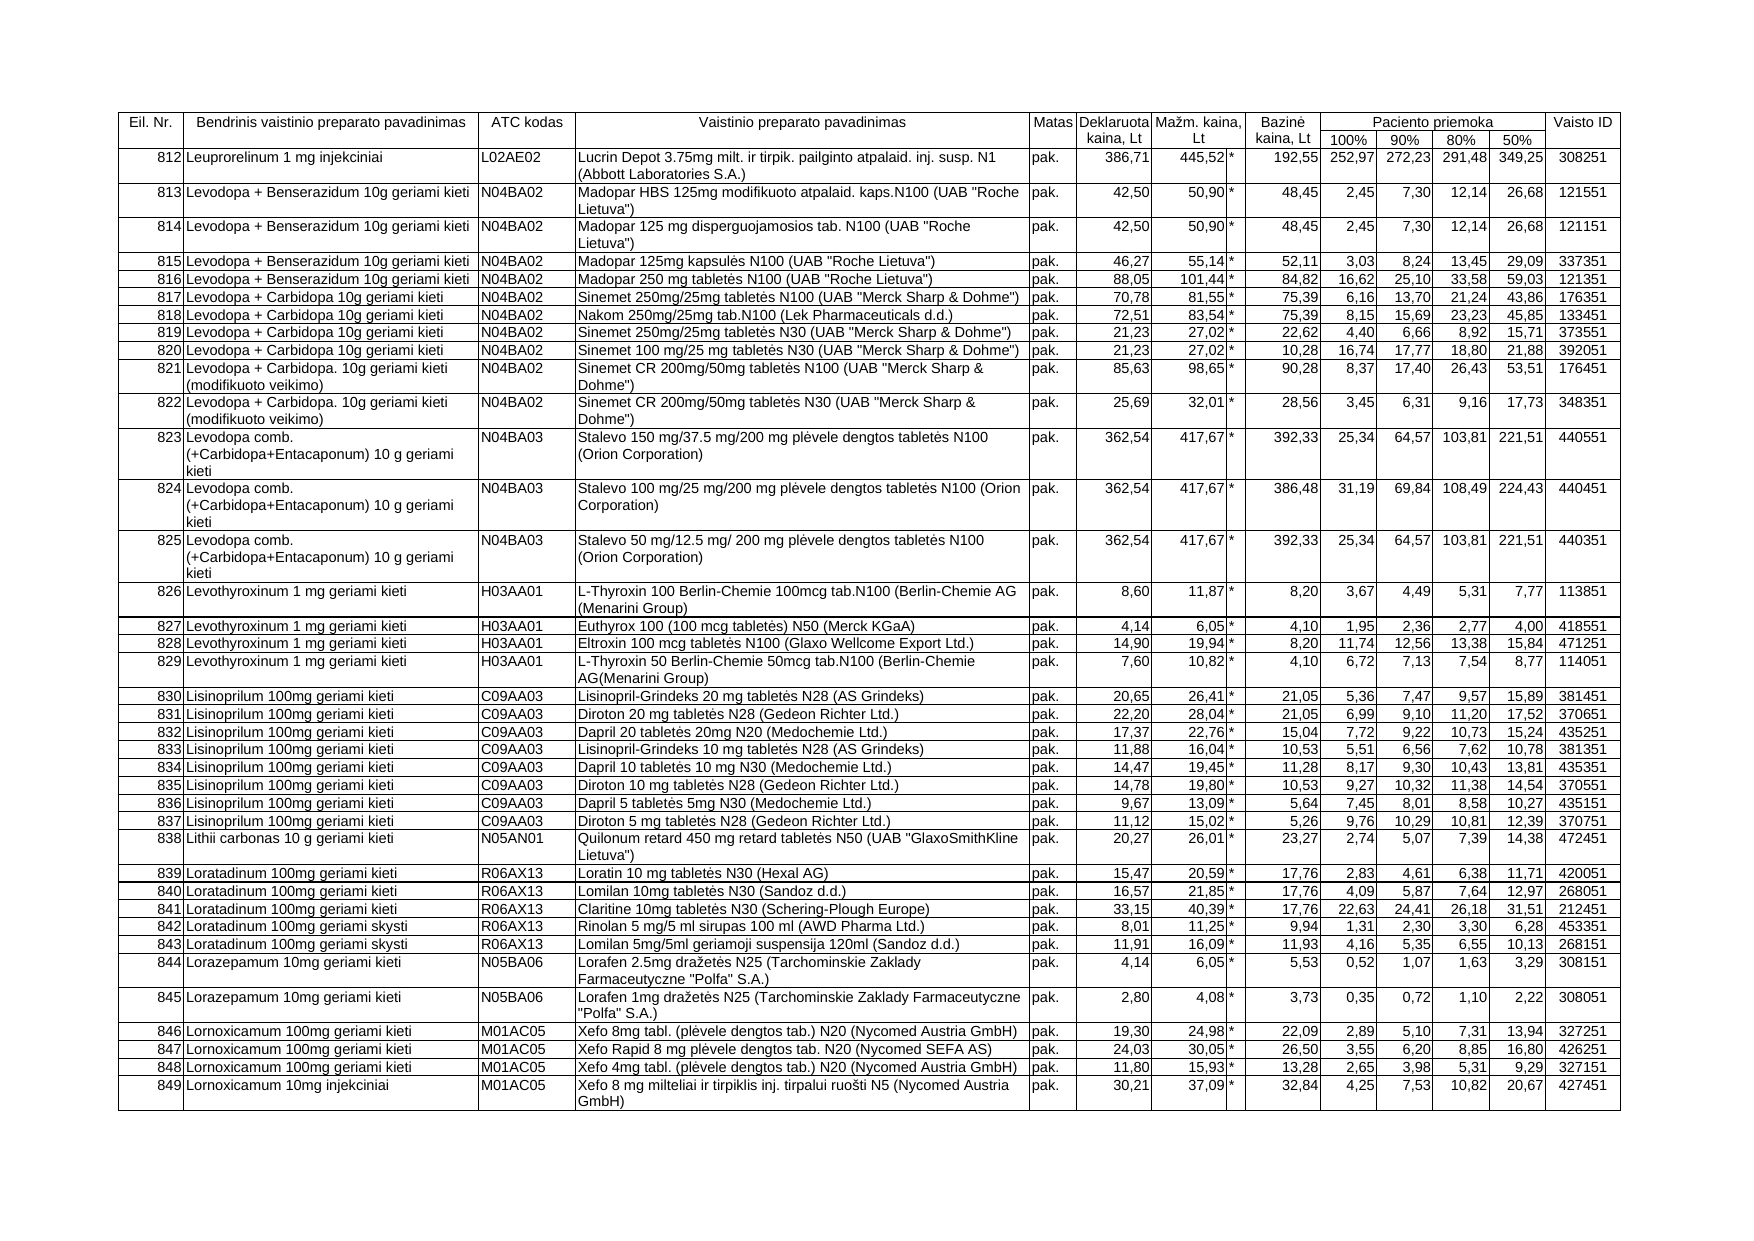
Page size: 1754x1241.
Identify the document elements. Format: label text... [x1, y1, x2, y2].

table_cell * [1227, 184, 1245, 217]
table_cell 16,04 [1152, 741, 1226, 758]
table_cell L-Thyroxin 100 Berlin-Chemie 100mcg tab.N100 (Berlin-Chemie AG (Menarini Group) [576, 583, 1029, 616]
table_cell 435351 [1546, 759, 1620, 776]
table_cell 4,14 [1077, 954, 1151, 987]
table_cell 4,40 [1321, 324, 1376, 341]
table_cell 15,02 [1152, 812, 1226, 829]
table_cell 817 [119, 288, 183, 305]
table_cell 834 [119, 759, 183, 776]
table_cell 5,31 [1433, 583, 1489, 616]
table_cell 3,67 [1321, 583, 1376, 616]
table_cell 26,68 [1490, 184, 1545, 217]
table_cell Lorafen 1mg dražetės N25 (Tarchominskie Zaklady Farmaceutyczne "Polfa" S.A.) [576, 988, 1029, 1022]
table_cell * [1227, 795, 1245, 811]
table_cell 5,10 [1377, 1023, 1432, 1040]
table_cell * [1227, 324, 1245, 341]
table_cell 440551 [1546, 429, 1620, 479]
table_cell 11,28 [1246, 759, 1320, 776]
table_cell 816 [119, 271, 183, 287]
table_cell N04BA02 [479, 184, 575, 217]
table_cell * [1227, 705, 1245, 722]
table_cell 72,51 [1077, 306, 1151, 323]
table_cell 4,08 [1152, 988, 1226, 1022]
table_cell 8,37 [1321, 360, 1376, 393]
table_cell pak. [1030, 360, 1076, 393]
table_cell * [1227, 883, 1245, 899]
table_cell * [1227, 1059, 1245, 1075]
table_cell 7,53 [1377, 1076, 1432, 1110]
table_cell 33,58 [1433, 271, 1489, 287]
table_cell * [1227, 360, 1245, 393]
table_cell R06AX13 [479, 936, 575, 953]
table_cell 272,23 [1377, 149, 1432, 182]
table_cell Lornoxicamum 100mg geriami kieti [184, 1059, 478, 1075]
table_cell Levodopa comb.(+Carbidopa+Entacaponum) 10 g geriami kieti [184, 480, 478, 530]
table_cell * [1227, 531, 1245, 582]
table_cell pak. [1030, 795, 1076, 811]
table_cell N05AN01 [479, 830, 575, 864]
table_cell 813 [119, 184, 183, 217]
table_cell 7,39 [1433, 830, 1489, 864]
table_cell 5,64 [1246, 795, 1320, 811]
table_cell 9,27 [1321, 777, 1376, 793]
table_cell 291,48 [1433, 149, 1489, 182]
table_cell 22,20 [1077, 705, 1151, 722]
table_cell Madopar 125mg kapsulės N100 (UAB "Roche Lietuva") [576, 253, 1029, 269]
table_cell 121551 [1546, 184, 1620, 217]
table_cell 268051 [1546, 883, 1620, 899]
table_cell pak. [1030, 583, 1076, 616]
table_cell Lorazepamum 10mg geriami kieti [184, 954, 478, 987]
table_cell pak. [1030, 394, 1076, 428]
table_cell C09AA03 [479, 759, 575, 776]
table_cell 1,07 [1377, 954, 1432, 987]
table_cell * [1227, 830, 1245, 864]
table_cell 24,03 [1077, 1041, 1151, 1057]
table_cell pak. [1030, 618, 1076, 634]
table_cell Sinemet CR 200mg/50mg tabletės N100 (UAB "Merck Sharp & Dohme") [576, 360, 1029, 393]
table_cell 268151 [1546, 936, 1620, 953]
table_cell 337351 [1546, 253, 1620, 269]
table_cell 440451 [1546, 480, 1620, 530]
table_cell 10,28 [1246, 342, 1320, 358]
table_cell 23,23 [1433, 306, 1489, 323]
table_cell Lisinoprilum 100mg geriami kieti [184, 688, 478, 704]
table_cell * [1227, 288, 1245, 305]
table_cell 26,50 [1246, 1041, 1320, 1057]
table_cell 4,16 [1321, 936, 1376, 953]
table_cell 64,57 [1377, 429, 1432, 479]
table_cell Nakom 250mg/25mg tab.N100 (Lek Pharmaceuticals d.d.) [576, 306, 1029, 323]
table_cell Lornoxicamum 100mg geriami kieti [184, 1023, 478, 1040]
table_cell 113851 [1546, 583, 1620, 616]
table_cell 327251 [1546, 1023, 1620, 1040]
table_cell 8,24 [1377, 253, 1432, 269]
table_cell 26,41 [1152, 688, 1226, 704]
table_cell 53,51 [1490, 360, 1545, 393]
table_cell 33,15 [1077, 900, 1151, 917]
table_cell Lorafen 2.5mg dražetės N25 (Tarchominskie Zaklady Farmaceutyczne "Polfa" S.A.) [576, 954, 1029, 987]
table_cell 417,67 [1152, 429, 1226, 479]
table_cell 11,12 [1077, 812, 1151, 829]
table_cell Xefo 8mg tabl. (plėvele dengtos tab.) N20 (Nycomed Austria GmbH) [576, 1023, 1029, 1040]
table_cell 81,55 [1152, 288, 1226, 305]
table_cell pak. [1030, 271, 1076, 287]
table_cell Lorazepamum 10mg geriami kieti [184, 988, 478, 1022]
table_cell 839 [119, 865, 183, 881]
table_cell 8,60 [1077, 583, 1151, 616]
table_cell 845 [119, 988, 183, 1022]
table_cell 15,04 [1246, 723, 1320, 740]
table_cell Levothyroxinum 1 mg geriami kieti [184, 583, 478, 616]
table_cell 6,38 [1433, 865, 1489, 881]
table_cell 453351 [1546, 918, 1620, 935]
table_cell pak. [1030, 705, 1076, 722]
table_cell pak. [1030, 635, 1076, 652]
table_cell 25,69 [1077, 394, 1151, 428]
table_cell 114051 [1546, 653, 1620, 687]
table_cell 176351 [1546, 288, 1620, 305]
table_cell 6,99 [1321, 705, 1376, 722]
table_header Deklaruota kaina, Lt [1077, 113, 1151, 148]
table_cell 2,77 [1433, 618, 1489, 634]
table_cell 11,20 [1433, 705, 1489, 722]
table_cell 64,57 [1377, 531, 1432, 582]
table_cell 14,78 [1077, 777, 1151, 793]
table_cell 1,10 [1433, 988, 1489, 1022]
table_cell 52,11 [1246, 253, 1320, 269]
table_cell Lisinopril-Grindeks 20 mg tabletės N28 (AS Grindeks) [576, 688, 1029, 704]
table_cell H03AA01 [479, 653, 575, 687]
table_cell C09AA03 [479, 723, 575, 740]
table_cell 20,27 [1077, 830, 1151, 864]
table_cell 3,45 [1321, 394, 1376, 428]
table_cell Levodopa + Carbidopa. 10g geriami kieti (modifikuoto veikimo) [184, 394, 478, 428]
table_cell 5,53 [1246, 954, 1320, 987]
table_cell 21,24 [1433, 288, 1489, 305]
table_cell 9,29 [1490, 1059, 1545, 1075]
table_cell 11,88 [1077, 741, 1151, 758]
table_cell pak. [1030, 288, 1076, 305]
table_cell 847 [119, 1041, 183, 1057]
table_cell 19,94 [1152, 635, 1226, 652]
table_cell 6,56 [1377, 741, 1432, 758]
table_cell 6,72 [1321, 653, 1376, 687]
table_cell 26,18 [1433, 900, 1489, 917]
table_cell 15,47 [1077, 865, 1151, 881]
table_cell 824 [119, 480, 183, 530]
table_cell pak. [1030, 306, 1076, 323]
table_cell 103,81 [1433, 429, 1489, 479]
table_cell 28,04 [1152, 705, 1226, 722]
table_cell 0,35 [1321, 988, 1376, 1022]
table_cell Levodopa + Benserazidum 10g geriami kieti [184, 184, 478, 217]
table_cell 9,76 [1321, 812, 1376, 829]
table_header Bendrinis vaistinio preparato pavadinimas [184, 113, 478, 148]
table_cell Loratadinum 100mg geriami skysti [184, 918, 478, 935]
table_cell N04BA03 [479, 531, 575, 582]
table_cell 22,76 [1152, 723, 1226, 740]
table_cell * [1227, 149, 1245, 182]
table_cell C09AA03 [479, 688, 575, 704]
table_cell 8,20 [1246, 635, 1320, 652]
table_cell 21,05 [1246, 688, 1320, 704]
table_cell 381451 [1546, 688, 1620, 704]
table_cell 327151 [1546, 1059, 1620, 1075]
table_cell 70,78 [1077, 288, 1151, 305]
table_cell Madopar HBS 125mg modifikuoto atpalaid. kaps.N100 (UAB "Roche Lietuva") [576, 184, 1029, 217]
table_cell 2,30 [1377, 918, 1432, 935]
table_cell 16,74 [1321, 342, 1376, 358]
table_cell C09AA03 [479, 812, 575, 829]
table_cell 16,09 [1152, 936, 1226, 953]
table_cell N04BA02 [479, 360, 575, 393]
table_cell 426251 [1546, 1041, 1620, 1057]
table_cell 21,23 [1077, 324, 1151, 341]
table_cell Lisinoprilum 100mg geriami kieti [184, 812, 478, 829]
table_cell * [1227, 918, 1245, 935]
table_cell 16,62 [1321, 271, 1376, 287]
table_cell pak. [1030, 480, 1076, 530]
table_cell 435251 [1546, 723, 1620, 740]
table_cell 9,57 [1433, 688, 1489, 704]
table_cell 10,81 [1433, 812, 1489, 829]
table_cell Sinemet 250mg/25mg tabletės N100 (UAB "Merck Sharp & Dohme") [576, 288, 1029, 305]
table_cell 9,30 [1377, 759, 1432, 776]
table_cell 7,60 [1077, 653, 1151, 687]
table_cell 5,87 [1377, 883, 1432, 899]
table_cell 8,92 [1433, 324, 1489, 341]
table_cell 823 [119, 429, 183, 479]
table_cell 45,85 [1490, 306, 1545, 323]
table_cell 14,90 [1077, 635, 1151, 652]
table_cell 50,90 [1152, 184, 1226, 217]
table_cell Xefo Rapid 8 mg plėvele dengtos tab. N20 (Nycomed SEFA AS) [576, 1041, 1029, 1057]
table_cell 308251 [1546, 149, 1620, 182]
table_cell Loratadinum 100mg geriami kieti [184, 865, 478, 881]
table_cell Levodopa + Benserazidum 10g geriami kieti [184, 218, 478, 252]
table_cell C09AA03 [479, 705, 575, 722]
table_cell 815 [119, 253, 183, 269]
table_cell pak. [1030, 830, 1076, 864]
table_cell 840 [119, 883, 183, 899]
table_cell Sinemet 100 mg/25 mg tabletės N30 (UAB "Merck Sharp & Dohme") [576, 342, 1029, 358]
table_cell pak. [1030, 954, 1076, 987]
table_cell 12,39 [1490, 812, 1545, 829]
table_cell 2,45 [1321, 184, 1376, 217]
table_cell pak. [1030, 253, 1076, 269]
table_cell N05BA06 [479, 954, 575, 987]
table_cell 13,09 [1152, 795, 1226, 811]
table_cell 11,93 [1246, 936, 1320, 953]
table_cell pak. [1030, 759, 1076, 776]
table_cell 472451 [1546, 830, 1620, 864]
table_cell 2,22 [1490, 988, 1545, 1022]
table_cell * [1227, 936, 1245, 953]
table_cell 11,71 [1490, 865, 1545, 881]
table_cell 4,10 [1246, 653, 1320, 687]
table_cell 30,05 [1152, 1041, 1226, 1057]
table_cell * [1227, 429, 1245, 479]
table_cell Diroton 10 mg tabletės N28 (Gedeon Richter Ltd.) [576, 777, 1029, 793]
table_cell Stalevo 100 mg/25 mg/200 mg plėvele dengtos tabletės N100 (Orion Corporation) [576, 480, 1029, 530]
table_cell 224,43 [1490, 480, 1545, 530]
table_cell Levodopa + Benserazidum 10g geriami kieti [184, 253, 478, 269]
table_header Paciento priemoka [1321, 113, 1545, 130]
table_cell 2,74 [1321, 830, 1376, 864]
table_cell 8,58 [1433, 795, 1489, 811]
table_cell 192,55 [1246, 149, 1320, 182]
table_cell 821 [119, 360, 183, 393]
table_cell H03AA01 [479, 618, 575, 634]
table_cell 48,45 [1246, 218, 1320, 252]
table_cell 842 [119, 918, 183, 935]
table_cell 108,49 [1433, 480, 1489, 530]
table_cell 6,66 [1377, 324, 1432, 341]
table_cell 11,74 [1321, 635, 1376, 652]
table_cell 1,31 [1321, 918, 1376, 935]
table_cell 48,45 [1246, 184, 1320, 217]
table_cell 427451 [1546, 1076, 1620, 1110]
table_cell 31,51 [1490, 900, 1545, 917]
table_cell pak. [1030, 1059, 1076, 1075]
table_cell Levodopa + Carbidopa 10g geriami kieti [184, 306, 478, 323]
table_cell 29,09 [1490, 253, 1545, 269]
table_cell 26,68 [1490, 218, 1545, 252]
table_cell pak. [1030, 184, 1076, 217]
table_cell pak. [1030, 865, 1076, 881]
table_cell * [1227, 1041, 1245, 1057]
table_cell 26,43 [1433, 360, 1489, 393]
table_cell 6,16 [1321, 288, 1376, 305]
table_cell pak. [1030, 1041, 1076, 1057]
table_cell pak. [1030, 218, 1076, 252]
table_cell * [1227, 777, 1245, 793]
table_cell 826 [119, 583, 183, 616]
table_cell 8,15 [1321, 306, 1376, 323]
table_cell 13,38 [1433, 635, 1489, 652]
table_cell * [1227, 688, 1245, 704]
table_cell 10,82 [1152, 653, 1226, 687]
table_cell 23,27 [1246, 830, 1320, 864]
table_cell 10,78 [1490, 741, 1545, 758]
table_cell 133451 [1546, 306, 1620, 323]
table_cell 22,62 [1246, 324, 1320, 341]
table_cell 100% [1321, 131, 1376, 148]
table_cell * [1227, 618, 1245, 634]
table_cell 7,45 [1321, 795, 1376, 811]
table_cell Xefo 8 mg milteliai ir tirpiklis inj. tirpalui ruošti N5 (Nycomed Austria GmbH) [576, 1076, 1029, 1110]
table_cell 42,50 [1077, 218, 1151, 252]
table_cell N04BA02 [479, 306, 575, 323]
table_cell * [1227, 342, 1245, 358]
table_cell N04BA02 [479, 253, 575, 269]
table_cell 55,14 [1152, 253, 1226, 269]
table_cell 362,54 [1077, 480, 1151, 530]
table_cell R06AX13 [479, 883, 575, 899]
table_cell Diroton 5 mg tabletės N28 (Gedeon Richter Ltd.) [576, 812, 1029, 829]
table_cell 17,40 [1377, 360, 1432, 393]
table_cell 10,27 [1490, 795, 1545, 811]
table_cell 3,55 [1321, 1041, 1376, 1057]
table_cell Quilonum retard 450 mg retard tabletės N50 (UAB "GlaxoSmithKline Lietuva") [576, 830, 1029, 864]
table_cell 8,20 [1246, 583, 1320, 616]
table_cell 15,84 [1490, 635, 1545, 652]
table_cell 15,69 [1377, 306, 1432, 323]
table_cell 8,01 [1077, 918, 1151, 935]
table_cell pak. [1030, 936, 1076, 953]
table_cell 6,05 [1152, 618, 1226, 634]
table_cell 471251 [1546, 635, 1620, 652]
table_cell 11,87 [1152, 583, 1226, 616]
table_cell C09AA03 [479, 741, 575, 758]
table_cell 5,36 [1321, 688, 1376, 704]
table_cell Loratadinum 100mg geriami skysti [184, 936, 478, 953]
table_cell 846 [119, 1023, 183, 1040]
table_cell 176451 [1546, 360, 1620, 393]
table_cell 837 [119, 812, 183, 829]
table_cell pak. [1030, 1076, 1076, 1110]
table_cell * [1227, 900, 1245, 917]
table_cell N05BA06 [479, 988, 575, 1022]
table_cell 26,01 [1152, 830, 1226, 864]
table_cell 15,24 [1490, 723, 1545, 740]
table_cell 37,09 [1152, 1076, 1226, 1110]
table_cell Levodopa + Carbidopa 10g geriami kieti [184, 288, 478, 305]
table_cell Levodopa comb.(+Carbidopa+Entacaponum) 10 g geriami kieti [184, 429, 478, 479]
table_cell 5,31 [1433, 1059, 1489, 1075]
table_cell 221,51 [1490, 429, 1545, 479]
table_cell 11,91 [1077, 936, 1151, 953]
table_cell * [1227, 741, 1245, 758]
table_cell 15,93 [1152, 1059, 1226, 1075]
table_cell 13,94 [1490, 1023, 1545, 1040]
table_cell N04BA02 [479, 394, 575, 428]
table_cell 24,98 [1152, 1023, 1226, 1040]
table_cell 4,49 [1377, 583, 1432, 616]
table_cell 69,84 [1377, 480, 1432, 530]
table_cell 7,30 [1377, 184, 1432, 217]
table_cell 85,63 [1077, 360, 1151, 393]
table_cell Sinemet CR 200mg/50mg tabletės N30 (UAB "Merck Sharp & Dohme") [576, 394, 1029, 428]
table_cell Claritine 10mg tabletės N30 (Schering-Plough Europe) [576, 900, 1029, 917]
table_cell 2,65 [1321, 1059, 1376, 1075]
table_cell 121351 [1546, 271, 1620, 287]
table_cell 7,77 [1490, 583, 1545, 616]
table_cell 12,56 [1377, 635, 1432, 652]
table_cell 6,55 [1433, 936, 1489, 953]
table_cell Levothyroxinum 1 mg geriami kieti [184, 618, 478, 634]
table_cell H03AA01 [479, 583, 575, 616]
table_cell Levodopa + Benserazidum 10g geriami kieti [184, 271, 478, 287]
table_cell 19,30 [1077, 1023, 1151, 1040]
table_cell 17,76 [1246, 865, 1320, 881]
table_cell Euthyrox 100 (100 mcg tabletės) N50 (Merck KGaA) [576, 618, 1029, 634]
table_cell 822 [119, 394, 183, 428]
table_cell Eltroxin 100 mcg tabletės N100 (Glaxo Wellcome Export Ltd.) [576, 635, 1029, 652]
table_cell 19,80 [1152, 777, 1226, 793]
table_cell pak. [1030, 900, 1076, 917]
table_cell 417,67 [1152, 480, 1226, 530]
table_cell pak. [1030, 723, 1076, 740]
table_cell 10,32 [1377, 777, 1432, 793]
table_cell Lisinoprilum 100mg geriami kieti [184, 759, 478, 776]
table_cell 833 [119, 741, 183, 758]
table_cell Levodopa + Carbidopa 10g geriami kieti [184, 324, 478, 341]
table_cell 17,76 [1246, 900, 1320, 917]
table_cell 386,71 [1077, 149, 1151, 182]
table_cell 11,25 [1152, 918, 1226, 935]
table_cell 841 [119, 900, 183, 917]
table_cell 25,34 [1321, 531, 1376, 582]
table_cell * [1227, 988, 1245, 1022]
table_cell 825 [119, 531, 183, 582]
table_cell 3,98 [1377, 1059, 1432, 1075]
table_cell Dapril 5 tabletės 5mg N30 (Medochemie Ltd.) [576, 795, 1029, 811]
table_cell 832 [119, 723, 183, 740]
table_cell Lisinoprilum 100mg geriami kieti [184, 795, 478, 811]
table_cell Rinolan 5 mg/5 ml sirupas 100 ml (AWD Pharma Ltd.) [576, 918, 1029, 935]
table_cell pak. [1030, 918, 1076, 935]
table_cell 14,54 [1490, 777, 1545, 793]
table_cell Levodopa + Carbidopa. 10g geriami kieti (modifikuoto veikimo) [184, 360, 478, 393]
table_cell pak. [1030, 653, 1076, 687]
table_cell 392051 [1546, 342, 1620, 358]
table_cell 24,41 [1377, 900, 1432, 917]
table_cell 818 [119, 306, 183, 323]
table_cell N04BA02 [479, 288, 575, 305]
table_cell Lisinoprilum 100mg geriami kieti [184, 741, 478, 758]
table_cell M01AC05 [479, 1059, 575, 1075]
table_cell 849 [119, 1076, 183, 1110]
table_cell Lisinopril-Grindeks 10 mg tabletės N28 (AS Grindeks) [576, 741, 1029, 758]
table_cell N04BA02 [479, 218, 575, 252]
table_cell 9,16 [1433, 394, 1489, 428]
table_cell 3,03 [1321, 253, 1376, 269]
table_cell Dapril 10 tabletės 10 mg N30 (Medochemie Ltd.) [576, 759, 1029, 776]
table_cell 10,13 [1490, 936, 1545, 953]
table_cell 16,57 [1077, 883, 1151, 899]
table_cell * [1227, 1023, 1245, 1040]
table_cell 101,44 [1152, 271, 1226, 287]
table_cell 848 [119, 1059, 183, 1075]
table_cell R06AX13 [479, 900, 575, 917]
table_cell 88,05 [1077, 271, 1151, 287]
table_cell 9,67 [1077, 795, 1151, 811]
table_cell * [1227, 759, 1245, 776]
table_cell * [1227, 218, 1245, 252]
table_cell 6,20 [1377, 1041, 1432, 1057]
table_cell Lomilan 5mg/5ml geriamoji suspensija 120ml (Sandoz d.d.) [576, 936, 1029, 953]
table_cell Lisinoprilum 100mg geriami kieti [184, 705, 478, 722]
table_cell 844 [119, 954, 183, 987]
table_cell 22,09 [1246, 1023, 1320, 1040]
table_cell 17,73 [1490, 394, 1545, 428]
table_cell 8,77 [1490, 653, 1545, 687]
table_cell 2,89 [1321, 1023, 1376, 1040]
table_cell 830 [119, 688, 183, 704]
table_cell 386,48 [1246, 480, 1320, 530]
table_cell * [1227, 394, 1245, 428]
table_cell 75,39 [1246, 306, 1320, 323]
table_cell Levothyroxinum 1 mg geriami kieti [184, 635, 478, 652]
table_cell 21,05 [1246, 705, 1320, 722]
table_cell 417,67 [1152, 531, 1226, 582]
table_cell pak. [1030, 149, 1076, 182]
table_cell 25,10 [1377, 271, 1432, 287]
table_cell L02AE02 [479, 149, 575, 182]
table_cell 828 [119, 635, 183, 652]
table_cell 252,97 [1321, 149, 1376, 182]
table_cell * [1227, 635, 1245, 652]
table_cell 50% [1490, 131, 1545, 148]
table_cell 835 [119, 777, 183, 793]
table_cell 3,73 [1246, 988, 1320, 1022]
table_cell 84,82 [1246, 271, 1320, 287]
table_cell 2,83 [1321, 865, 1376, 881]
table_cell 20,65 [1077, 688, 1151, 704]
table_cell Stalevo 50 mg/12.5 mg/ 200 mg plėvele dengtos tabletės N100 (Orion Corporation) [576, 531, 1029, 582]
table_cell 32,01 [1152, 394, 1226, 428]
table_cell 7,62 [1433, 741, 1489, 758]
table_cell 90,28 [1246, 360, 1320, 393]
table_cell 4,61 [1377, 865, 1432, 881]
table_cell 4,14 [1077, 618, 1151, 634]
table_cell Lomilan 10mg tabletės N30 (Sandoz d.d.) [576, 883, 1029, 899]
table_cell 3,30 [1433, 918, 1489, 935]
table_cell 40,39 [1152, 900, 1226, 917]
table_cell 7,54 [1433, 653, 1489, 687]
table_cell pak. [1030, 988, 1076, 1022]
table_cell 10,82 [1433, 1076, 1489, 1110]
table_cell 10,43 [1433, 759, 1489, 776]
table_cell 7,13 [1377, 653, 1432, 687]
table_cell 50,90 [1152, 218, 1226, 252]
table_cell Sinemet 250mg/25mg tabletės N30 (UAB "Merck Sharp & Dohme") [576, 324, 1029, 341]
table_cell 1,63 [1433, 954, 1489, 987]
table_cell 827 [119, 618, 183, 634]
table_header Vaisto ID [1546, 113, 1620, 148]
table_header Eil. Nr. [119, 113, 183, 148]
table_cell * [1227, 1076, 1245, 1110]
table_cell 221,51 [1490, 531, 1545, 582]
table_cell 418551 [1546, 618, 1620, 634]
table_cell 15,71 [1490, 324, 1545, 341]
table_cell 4,09 [1321, 883, 1376, 899]
table_cell 27,02 [1152, 342, 1226, 358]
table_cell * [1227, 253, 1245, 269]
table_cell 6,28 [1490, 918, 1545, 935]
table_cell L-Thyroxin 50 Berlin-Chemie 50mcg tab.N100 (Berlin-Chemie AG(Menarini Group) [576, 653, 1029, 687]
table_cell 10,73 [1433, 723, 1489, 740]
table_cell Dapril 20 tabletės 20mg N20 (Medochemie Ltd.) [576, 723, 1029, 740]
table_cell 10,29 [1377, 812, 1432, 829]
table_cell 5,07 [1377, 830, 1432, 864]
table_cell pak. [1030, 688, 1076, 704]
table_cell 3,29 [1490, 954, 1545, 987]
table_cell 4,25 [1321, 1076, 1376, 1110]
table_cell 392,33 [1246, 429, 1320, 479]
table_cell Lucrin Depot 3.75mg milt. ir tirpik. pailginto atpalaid. inj. susp. N1 (Abbott Laboratories S.A.) [576, 149, 1029, 182]
table_cell * [1227, 271, 1245, 287]
table_cell 14,47 [1077, 759, 1151, 776]
table_cell 212451 [1546, 900, 1620, 917]
table_cell pak. [1030, 531, 1076, 582]
table_cell 420051 [1546, 865, 1620, 881]
table_cell pak. [1030, 342, 1076, 358]
table_cell 12,14 [1433, 184, 1489, 217]
table_cell 20,67 [1490, 1076, 1545, 1110]
table_cell 13,70 [1377, 288, 1432, 305]
table_cell 31,19 [1321, 480, 1376, 530]
table_cell 15,89 [1490, 688, 1545, 704]
table_cell C09AA03 [479, 777, 575, 793]
table_cell 20,59 [1152, 865, 1226, 881]
table_cell 836 [119, 795, 183, 811]
table_cell 4,00 [1490, 618, 1545, 634]
table_cell Madopar 125 mg disperguojamosios tab. N100 (UAB "Roche Lietuva") [576, 218, 1029, 252]
table_cell 9,94 [1246, 918, 1320, 935]
table_cell R06AX13 [479, 918, 575, 935]
table_cell 9,10 [1377, 705, 1432, 722]
table_header Matas [1030, 113, 1076, 148]
table_cell 1,95 [1321, 618, 1376, 634]
table_cell 27,02 [1152, 324, 1226, 341]
table_cell 121151 [1546, 218, 1620, 252]
table_cell Lisinoprilum 100mg geriami kieti [184, 777, 478, 793]
table_cell 13,45 [1433, 253, 1489, 269]
table_cell Diroton 20 mg tabletės N28 (Gedeon Richter Ltd.) [576, 705, 1029, 722]
table_cell N04BA02 [479, 271, 575, 287]
table_cell 819 [119, 324, 183, 341]
table_cell 7,72 [1321, 723, 1376, 740]
table_cell 21,88 [1490, 342, 1545, 358]
table_cell 362,54 [1077, 531, 1151, 582]
table_cell M01AC05 [479, 1076, 575, 1110]
table_cell Lornoxicamum 10mg injekciniai [184, 1076, 478, 1110]
table_cell 25,34 [1321, 429, 1376, 479]
table_cell 7,47 [1377, 688, 1432, 704]
table_cell 8,01 [1377, 795, 1432, 811]
table_cell Levothyroxinum 1 mg geriami kieti [184, 653, 478, 687]
table_cell 46,27 [1077, 253, 1151, 269]
table_cell pak. [1030, 741, 1076, 758]
table_cell 11,38 [1433, 777, 1489, 793]
table_cell 8,17 [1321, 759, 1376, 776]
table_cell 18,80 [1433, 342, 1489, 358]
table_cell 16,80 [1490, 1041, 1545, 1057]
table_cell 814 [119, 218, 183, 252]
table_cell M01AC05 [479, 1023, 575, 1040]
table_cell * [1227, 865, 1245, 881]
table_cell 0,52 [1321, 954, 1376, 987]
table_cell N04BA03 [479, 429, 575, 479]
table_cell 308051 [1546, 988, 1620, 1022]
table_cell 812 [119, 149, 183, 182]
table_header ATC kodas [479, 113, 575, 148]
table_header Mažm. kaina, Lt [1152, 113, 1245, 148]
table_cell 17,52 [1490, 705, 1545, 722]
table_cell M01AC05 [479, 1041, 575, 1057]
table_cell H03AA01 [479, 635, 575, 652]
table_cell 103,81 [1433, 531, 1489, 582]
table_cell Lithii carbonas 10 g geriami kieti [184, 830, 478, 864]
table_cell 13,28 [1246, 1059, 1320, 1075]
table_cell * [1227, 583, 1245, 616]
table_cell 7,31 [1433, 1023, 1489, 1040]
table_cell * [1227, 306, 1245, 323]
table_cell 12,97 [1490, 883, 1545, 899]
table_cell 22,63 [1321, 900, 1376, 917]
table_cell 28,56 [1246, 394, 1320, 428]
table_cell Levodopa comb.(+Carbidopa+Entacaponum) 10 g geriami kieti [184, 531, 478, 582]
table_cell R06AX13 [479, 865, 575, 881]
table_cell 348351 [1546, 394, 1620, 428]
table_cell 32,84 [1246, 1076, 1320, 1110]
table_cell N04BA02 [479, 324, 575, 341]
table_cell 17,77 [1377, 342, 1432, 358]
table_cell 435151 [1546, 795, 1620, 811]
table_cell 11,80 [1077, 1059, 1151, 1075]
table_cell pak. [1030, 1023, 1076, 1040]
table_cell 75,39 [1246, 288, 1320, 305]
table_cell * [1227, 812, 1245, 829]
table_cell 21,85 [1152, 883, 1226, 899]
table_cell 370551 [1546, 777, 1620, 793]
table_cell 370651 [1546, 705, 1620, 722]
table_cell Lisinoprilum 100mg geriami kieti [184, 723, 478, 740]
table_cell 30,21 [1077, 1076, 1151, 1110]
table_cell 2,36 [1377, 618, 1432, 634]
table_cell Leuprorelinum 1 mg injekciniai [184, 149, 478, 182]
table_cell 843 [119, 936, 183, 953]
table_cell 5,26 [1246, 812, 1320, 829]
table_cell 42,50 [1077, 184, 1151, 217]
table_cell pak. [1030, 883, 1076, 899]
table_cell Lornoxicamum 100mg geriami kieti [184, 1041, 478, 1057]
table_cell 7,30 [1377, 218, 1432, 252]
table_cell 43,86 [1490, 288, 1545, 305]
table_cell pak. [1030, 429, 1076, 479]
table_cell pak. [1030, 324, 1076, 341]
table_cell 831 [119, 705, 183, 722]
table_cell 440351 [1546, 531, 1620, 582]
table_cell 370751 [1546, 812, 1620, 829]
table_cell 19,45 [1152, 759, 1226, 776]
table_cell 7,64 [1433, 883, 1489, 899]
table_cell pak. [1030, 812, 1076, 829]
table_cell 4,10 [1246, 618, 1320, 634]
table_cell 59,03 [1490, 271, 1545, 287]
table_cell 392,33 [1246, 531, 1320, 582]
table_cell Madopar 250 mg tabletės N100 (UAB "Roche Lietuva") [576, 271, 1029, 287]
table_cell N04BA03 [479, 480, 575, 530]
table_cell * [1227, 954, 1245, 987]
table_cell 838 [119, 830, 183, 864]
table_cell 8,85 [1433, 1041, 1489, 1057]
table_cell * [1227, 653, 1245, 687]
table_cell 445,52 [1152, 149, 1226, 182]
table_cell 90% [1377, 131, 1432, 148]
table_cell 6,05 [1152, 954, 1226, 987]
table_cell 373551 [1546, 324, 1620, 341]
table_cell 5,51 [1321, 741, 1376, 758]
table_cell 17,76 [1246, 883, 1320, 899]
table_cell 829 [119, 653, 183, 687]
table_cell 13,81 [1490, 759, 1545, 776]
table_cell Loratin 10 mg tabletės N30 (Hexal AG) [576, 865, 1029, 881]
table_cell Xefo 4mg tabl. (plėvele dengtos tab.) N20 (Nycomed Austria GmbH) [576, 1059, 1029, 1075]
table_cell Loratadinum 100mg geriami kieti [184, 900, 478, 917]
table_cell 17,37 [1077, 723, 1151, 740]
table_cell 2,80 [1077, 988, 1151, 1022]
table_cell 6,31 [1377, 394, 1432, 428]
table_cell 349,25 [1490, 149, 1545, 182]
table_cell pak. [1030, 777, 1076, 793]
table_cell 820 [119, 342, 183, 358]
table_cell 308151 [1546, 954, 1620, 987]
table_cell 2,45 [1321, 218, 1376, 252]
table_cell Levodopa + Carbidopa 10g geriami kieti [184, 342, 478, 358]
table_cell 12,14 [1433, 218, 1489, 252]
table_cell 10,53 [1246, 777, 1320, 793]
table_cell 9,22 [1377, 723, 1432, 740]
table_cell 14,38 [1490, 830, 1545, 864]
table_cell Stalevo 150 mg/37.5 mg/200 mg plėvele dengtos tabletės N100 (Orion Corporation) [576, 429, 1029, 479]
table_cell 21,23 [1077, 342, 1151, 358]
table_cell Loratadinum 100mg geriami kieti [184, 883, 478, 899]
table_cell 5,35 [1377, 936, 1432, 953]
table_cell 80% [1433, 131, 1489, 148]
table_cell * [1227, 480, 1245, 530]
table_cell C09AA03 [479, 795, 575, 811]
table_cell 98,65 [1152, 360, 1226, 393]
table_header Bazinė kaina, Lt [1246, 113, 1320, 148]
table_cell 0,72 [1377, 988, 1432, 1022]
table_cell 381351 [1546, 741, 1620, 758]
table_cell 83,54 [1152, 306, 1226, 323]
table_cell 362,54 [1077, 429, 1151, 479]
table_cell * [1227, 723, 1245, 740]
table_cell 10,53 [1246, 741, 1320, 758]
table_cell N04BA02 [479, 342, 575, 358]
table_header Vaistinio preparato pavadinimas [576, 113, 1029, 148]
